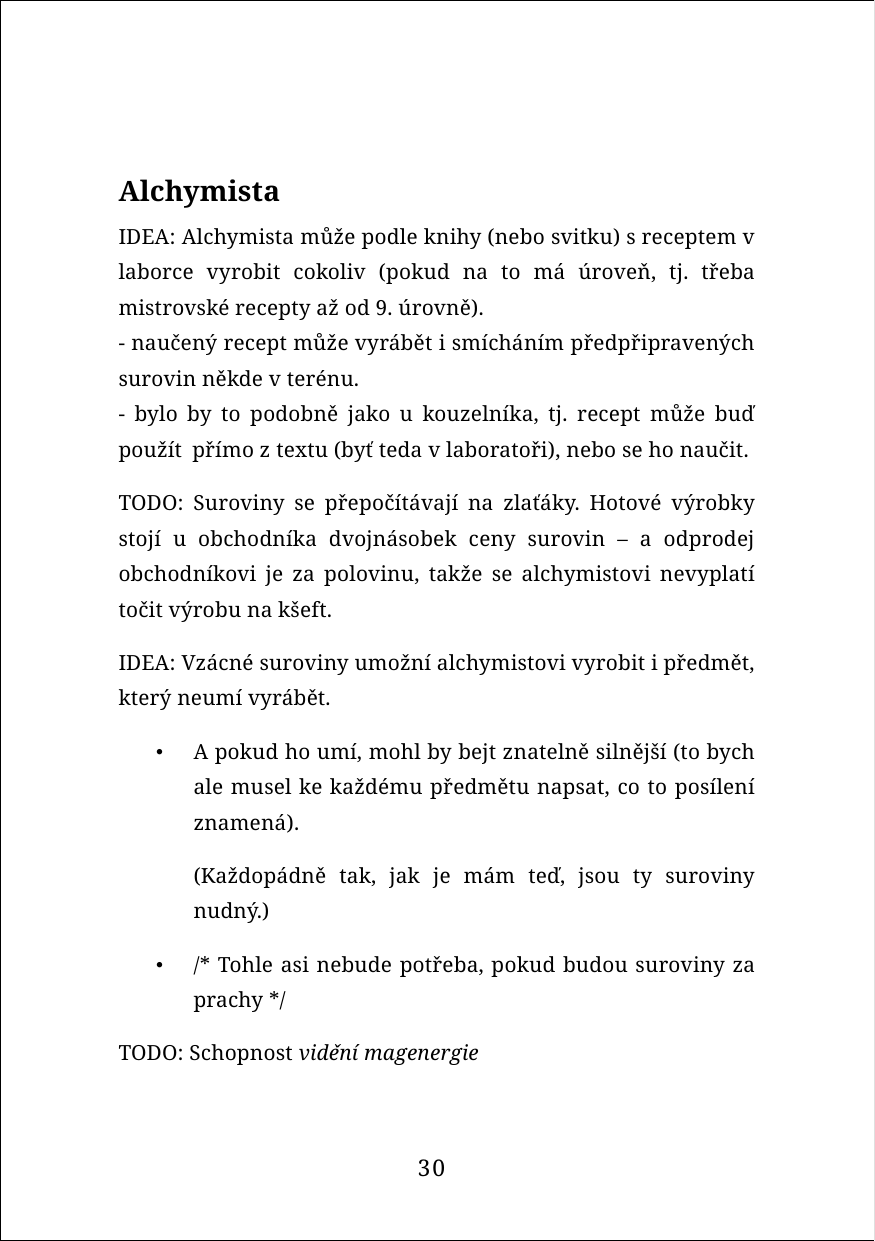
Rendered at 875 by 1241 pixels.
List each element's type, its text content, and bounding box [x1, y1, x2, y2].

subtitle Alchymista [118, 172, 756, 210]
list A pokud ho umí, mohl by bejt znatelně silnější (to bych ale musel ke každému předmětu napsat, co to posílení znamená). [156, 737, 756, 836]
text IDEA: Alchymista může podle knihy (nebo svitku) s receptem v laborce vyrobit cokoliv (pokud na to má úroveň, tj. třeba mistrovské recepty až od 9. úrovně). - naučený recept může vyrábět i smícháním předpřipravených surovin někde v terénu. - bylo by to podobně jako u kouzelníka, tj. recept může buď použít přímo z textu (byť teda v laboratoři), nebo se ho naučit. [118, 222, 756, 463]
list (Každopádně tak, jak je mám teď, jsou ty suroviny nudný.) [156, 861, 756, 925]
text TODO: Schopnost vidění magenergie [118, 1038, 756, 1067]
text TODO: Suroviny se přepočítávají na zlaťáky. Hotové výrobky stojí u obchodníka dvojnásobek ceny surovin – a odprodej obchodníkovi je za polovinu, takže se alchymistovi nevyplatí točit výrobu na kšeft. [118, 488, 756, 623]
list /* Tohle asi nebude potřeba, pokud budou suroviny za prachy */ [156, 950, 756, 1014]
text IDEA: Vzácné suroviny umožní alchymistovi vyrobit i předmět, který neumí vyrábět. [118, 648, 756, 712]
